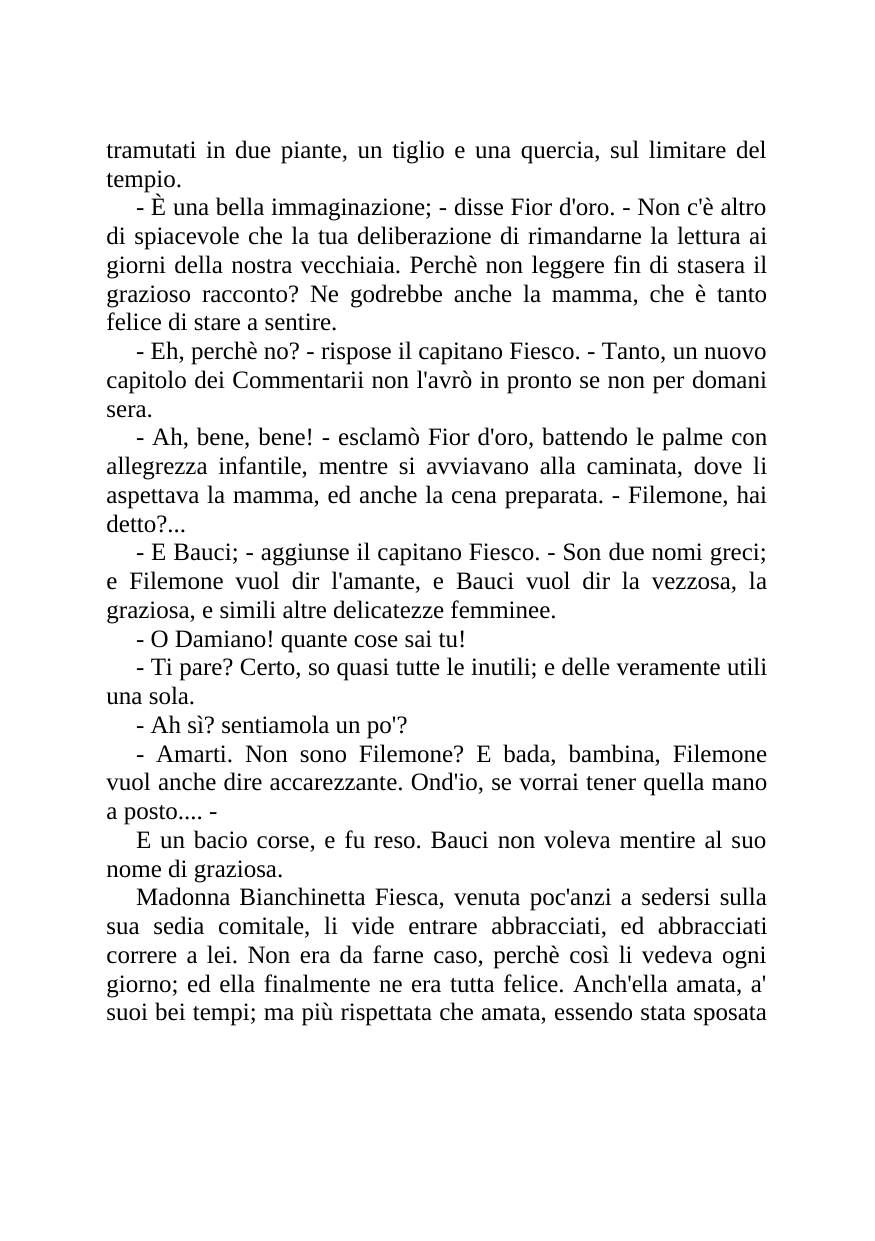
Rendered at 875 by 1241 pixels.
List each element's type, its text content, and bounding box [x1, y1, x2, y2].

text - O Damiano! quante cose sai tu! [106, 624, 768, 652]
text - È una bella immaginazione; - disse Fior d'oro. - Non c'è altro di spiacevole che la tua deliberazione di rimandarne la lettura ai giorni della nostra vecchiaia. Perchè non leggere fin di stasera il grazioso racconto? Ne godrebbe anche la mamma, che è tanto felice di stare a sentire. [106, 192, 768, 336]
text - Ah sì? sentiamola un po'? [106, 710, 768, 739]
text E un bacio corse, e fu reso. Bauci non voleva mentire al suo nome di graziosa. [106, 825, 768, 882]
text Madonna Bianchinetta Fiesca, venuta poc'anzi a sedersi sulla sua sedia comitale, li vide entrare abbracciati, ed abbracciati correre a lei. Non era da farne caso, perchè così li vedeva ogni giorno; ed ella finalmente ne era tutta felice. Anch'ella amata, a' suoi bei tempi; ma più rispettata che amata, essendo stata sposata [106, 882, 768, 1026]
text tramutati in due piante, un tiglio e una quercia, sul limitare del tempio. [106, 135, 768, 192]
text - E Bauci; - aggiunse il capitano Fiesco. - Son due nomi greci; e Filemone vuol dir l'amante, e Bauci vuol dir la vezzosa, la graziosa, e simili altre delicatezze femminee. [106, 537, 768, 624]
text - Ti pare? Certo, so quasi tutte le inutili; e delle veramente utili una sola. [106, 652, 768, 710]
text - Eh, perchè no? - rispose il capitano Fiesco. - Tanto, un nuovo capitolo dei Commentarii non l'avrò in pronto se non per domani sera. [106, 336, 768, 422]
text - Amarti. Non sono Filemone? E bada, bambina, Filemone vuol anche dire accarezzante. Ond'io, se vorrai tener quella mano a posto.... - [106, 739, 768, 825]
text - Ah, bene, bene! - esclamò Fior d'oro, battendo le palme con allegrezza infantile, mentre si avviavano alla caminata, dove li aspettava la mamma, ed anche la cena preparata. - Filemone, hai detto?... [106, 422, 768, 537]
